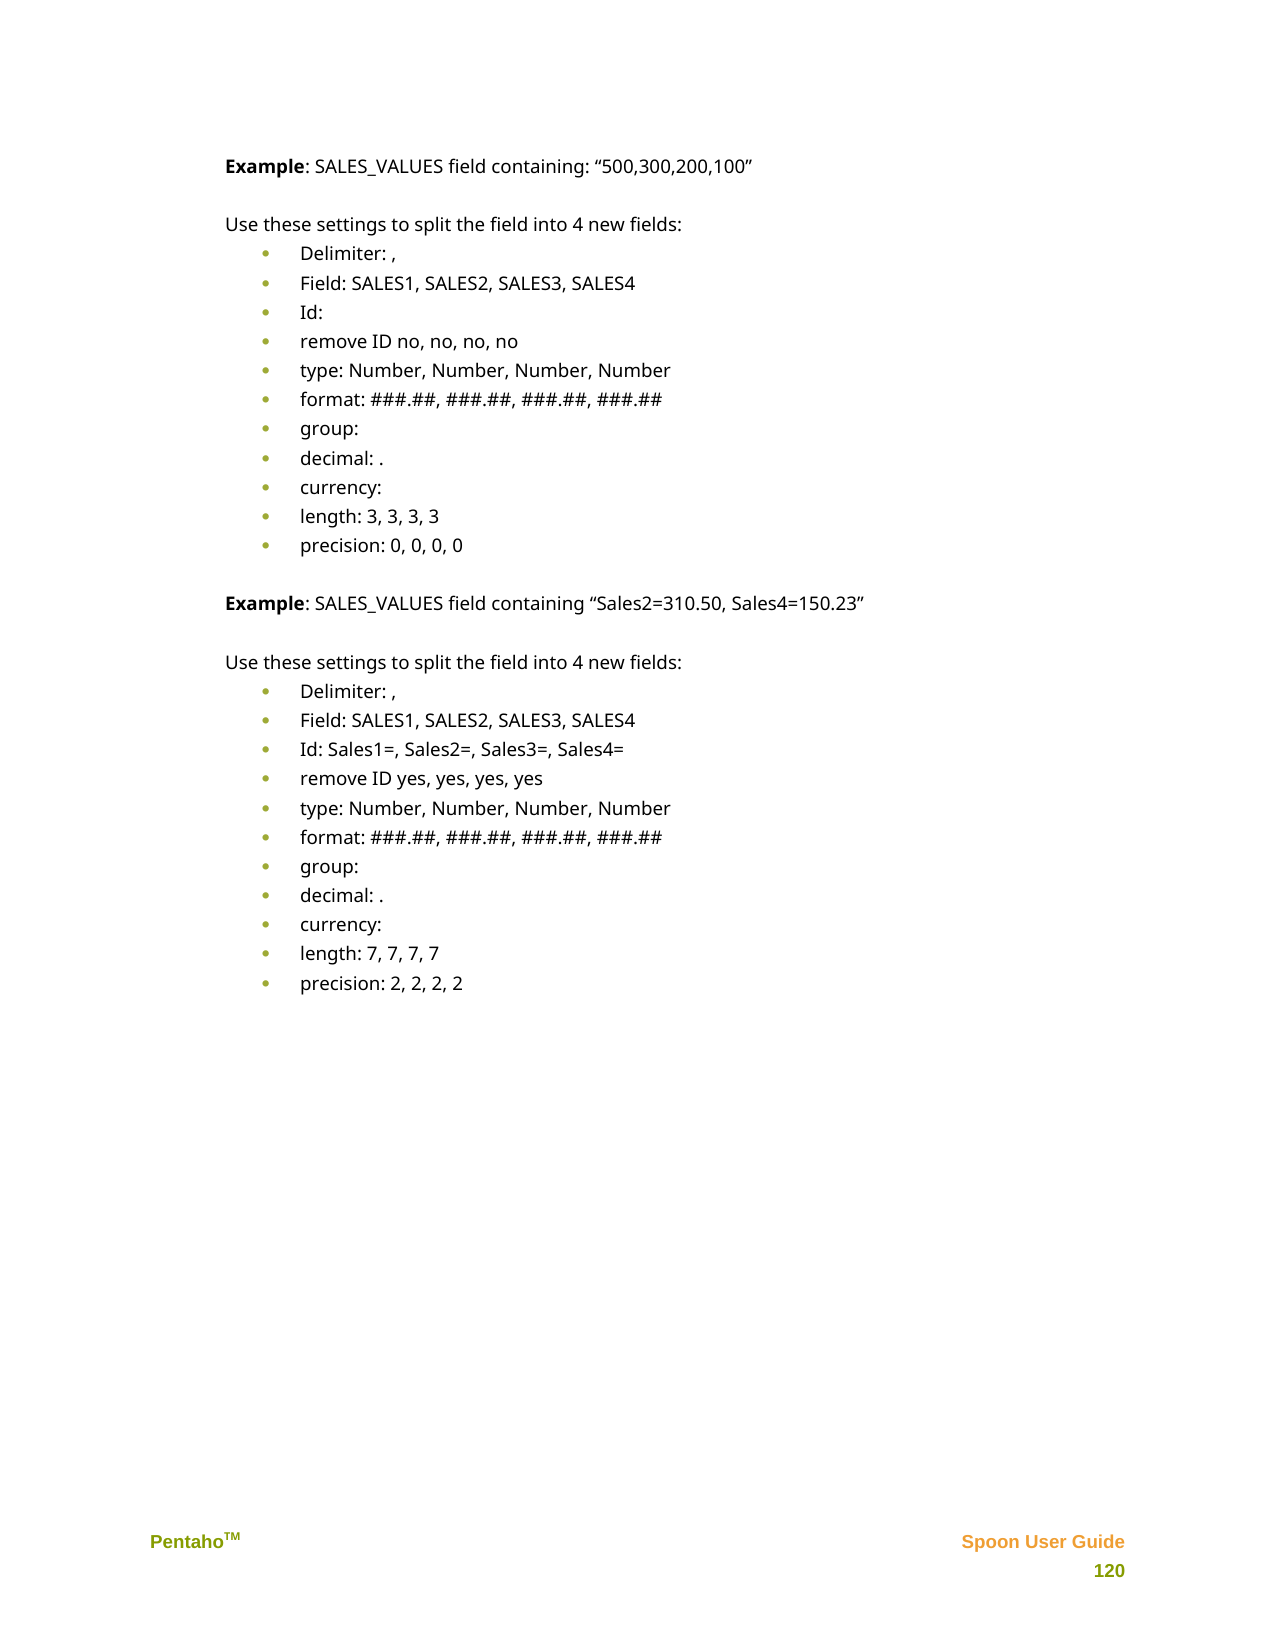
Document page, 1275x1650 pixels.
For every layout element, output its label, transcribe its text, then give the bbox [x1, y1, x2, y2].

text Example: SALES_VALUES field containing “Sales2=310.50, Sales4=150.23” [225, 587, 1125, 617]
list type: Number, Number, Number, Number [262, 792, 1125, 821]
list Field: SALES1, SALES2, SALES3, SALES4 [262, 267, 1125, 296]
list Field: SALES1, SALES2, SALES3, SALES4 [262, 704, 1125, 733]
list precision: 0, 0, 0, 0 [262, 529, 1125, 558]
list remove ID no, no, no, no [262, 325, 1125, 354]
list precision: 2, 2, 2, 2 [262, 967, 1125, 996]
list decimal: . [262, 442, 1125, 471]
text Use these settings to split the field into 4 new fields: [225, 646, 1125, 675]
list format: ###.##, ###.##, ###.##, ###.## [262, 383, 1125, 412]
list type: Number, Number, Number, Number [262, 354, 1125, 383]
list Delimiter: , [262, 237, 1125, 267]
list currency: [262, 471, 1125, 500]
list format: ###.##, ###.##, ###.##, ###.## [262, 821, 1125, 850]
list currency: [262, 908, 1125, 937]
list group: [262, 850, 1125, 879]
text Example: SALES_VALUES field containing: “500,300,200,100” [225, 150, 1125, 179]
list group: [262, 412, 1125, 442]
list length: 3, 3, 3, 3 [262, 500, 1125, 529]
list length: 7, 7, 7, 7 [262, 937, 1125, 967]
list decimal: . [262, 879, 1125, 908]
list Id: [262, 296, 1125, 325]
list Delimiter: , [262, 675, 1125, 704]
list Id: Sales1=, Sales2=, Sales3=, Sales4= [262, 733, 1125, 762]
text Use these settings to split the field into 4 new fields: [225, 208, 1125, 237]
list remove ID yes, yes, yes, yes [262, 762, 1125, 792]
